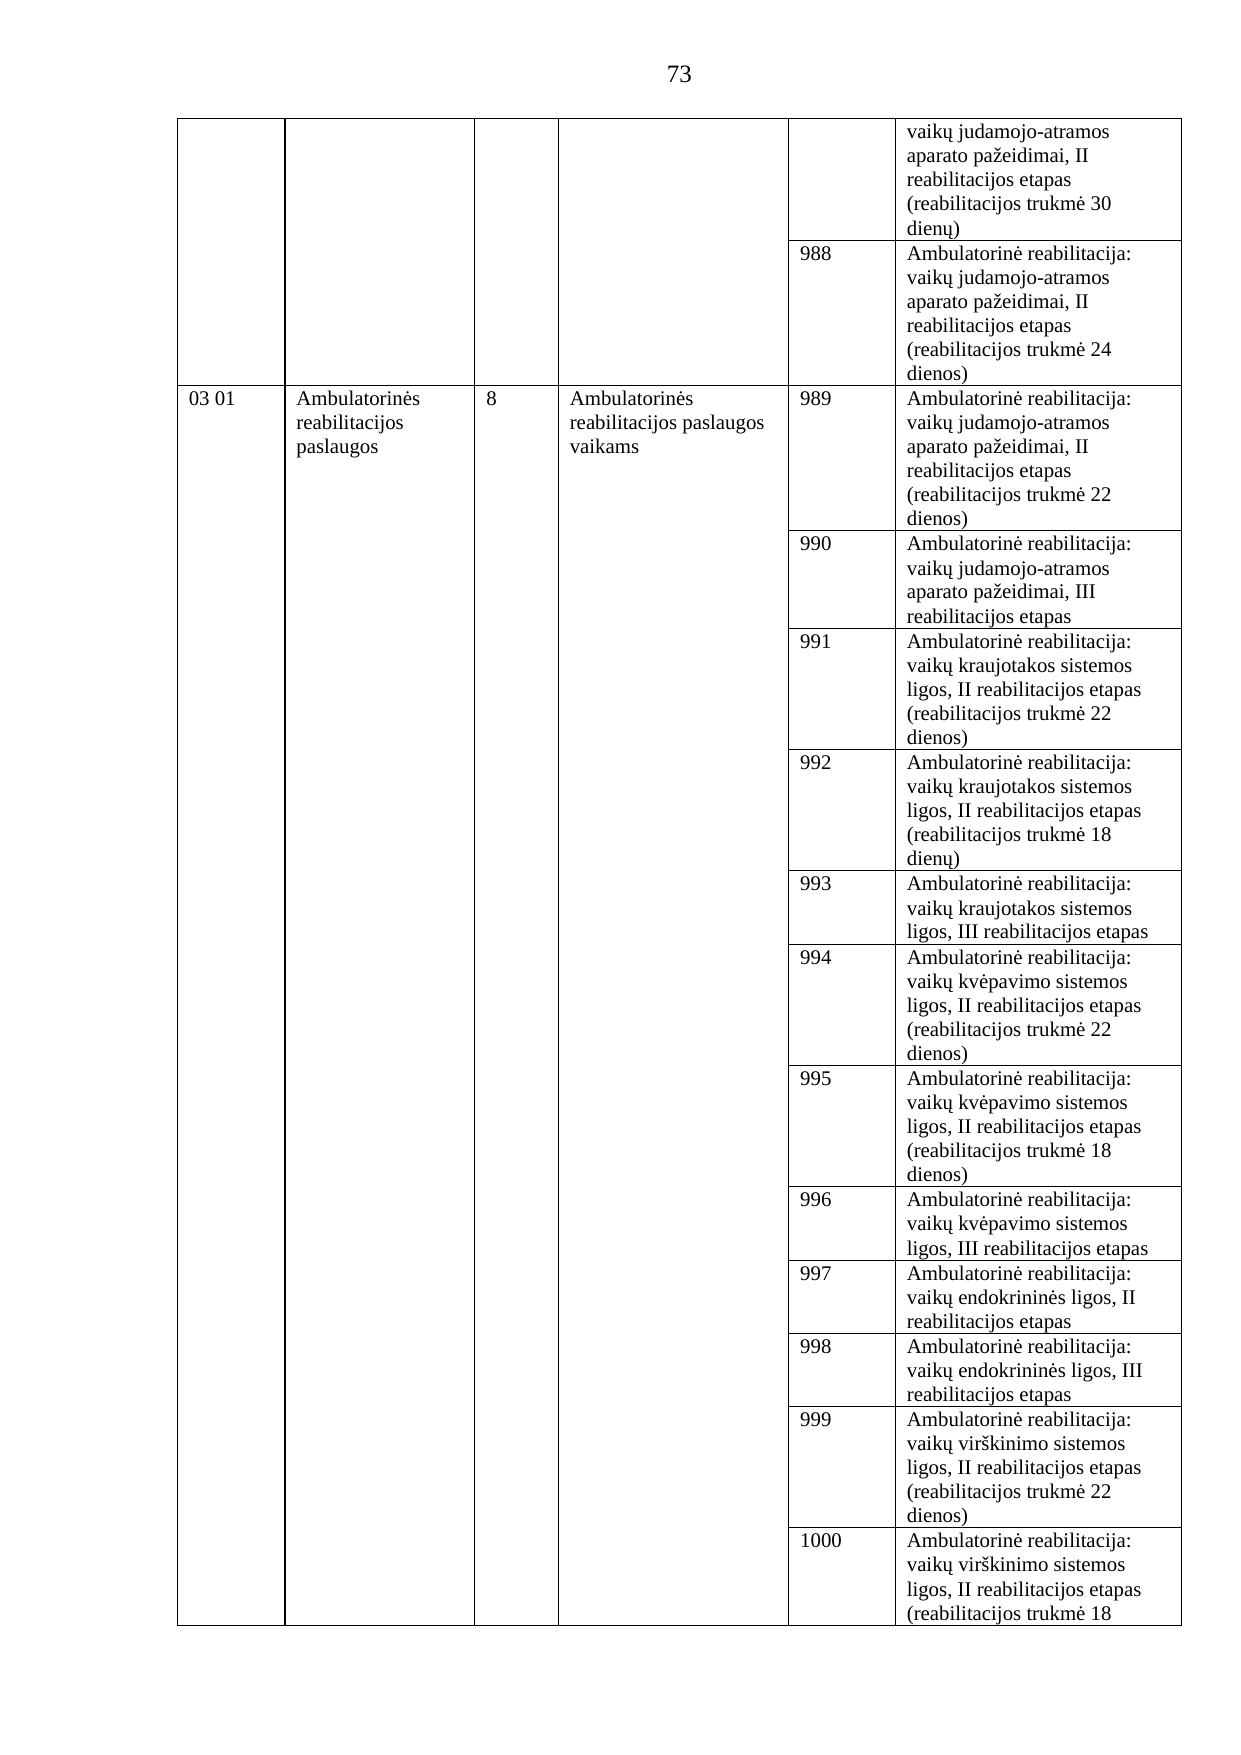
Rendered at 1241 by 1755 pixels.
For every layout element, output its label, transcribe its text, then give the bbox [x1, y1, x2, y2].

table_cell Ambulatorinė reabilitacija: vaikų judamojo-atramos aparato pažeidimai, III reabilitacijos etapas [896, 531, 1181, 628]
table_cell 989 [789, 386, 895, 530]
table_cell 994 [789, 945, 895, 1065]
table_cell Ambulatorinė reabilitacija: vaikų virškinimo sistemos ligos, II reabilitacijos etapas (reabilitacijos trukmė 22 dienos) [896, 1407, 1181, 1527]
table_cell 03 01 [178, 386, 284, 1624]
table_cell 995 [789, 1066, 895, 1186]
table_cell [178, 119, 284, 385]
table_cell 990 [789, 531, 895, 628]
table_cell Ambulatorinės reabilitacijos paslaugos vaikams [559, 386, 788, 1624]
table_cell Ambulatorinė reabilitacija: vaikų virškinimo sistemos ligos, II reabilitacijos etapas (reabilitacijos trukmė 18 [896, 1528, 1181, 1624]
table_cell 992 [789, 750, 895, 870]
table_cell 993 [789, 871, 895, 943]
table_cell vaikų judamojo-atramos aparato pažeidimai, II reabilitacijos etapas (reabilitacijos trukmė 30 dienų) [896, 119, 1181, 239]
table_cell Ambulatorinė reabilitacija: vaikų kvėpavimo sistemos ligos, II reabilitacijos etapas (reabilitacijos trukmė 18 dienos) [896, 1066, 1181, 1186]
table_cell 997 [789, 1261, 895, 1333]
table_cell 8 [475, 386, 558, 1624]
table_cell 996 [789, 1187, 895, 1259]
table_cell Ambulatorinė reabilitacija: vaikų endokrininės ligos, II reabilitacijos etapas [896, 1261, 1181, 1333]
table_cell Ambulatorinė reabilitacija: vaikų kraujotakos sistemos ligos, III reabilitacijos etapas [896, 871, 1181, 943]
table_cell 991 [789, 629, 895, 749]
table_cell 998 [789, 1334, 895, 1406]
table_cell [789, 119, 895, 239]
table_cell [286, 119, 474, 385]
table_cell 999 [789, 1407, 895, 1527]
table_cell Ambulatorinė reabilitacija: vaikų kvėpavimo sistemos ligos, III reabilitacijos etapas [896, 1187, 1181, 1259]
table_cell 1000 [789, 1528, 895, 1624]
table_cell 988 [789, 241, 895, 385]
table_cell [475, 119, 558, 385]
table_cell Ambulatorinė reabilitacija: vaikų kraujotakos sistemos ligos, II reabilitacijos etapas (reabilitacijos trukmė 22 dienos) [896, 629, 1181, 749]
table_cell Ambulatorinės reabilitacijos paslaugos [286, 386, 474, 1624]
table_cell Ambulatorinė reabilitacija: vaikų judamojo-atramos aparato pažeidimai, II reabilitacijos etapas (reabilitacijos trukmė 22 dienos) [896, 386, 1181, 530]
table_cell Ambulatorinė reabilitacija: vaikų kraujotakos sistemos ligos, II reabilitacijos etapas (reabilitacijos trukmė 18 dienų) [896, 750, 1181, 870]
table_cell Ambulatorinė reabilitacija: vaikų endokrininės ligos, III reabilitacijos etapas [896, 1334, 1181, 1406]
table_cell [559, 119, 788, 385]
table_cell Ambulatorinė reabilitacija: vaikų kvėpavimo sistemos ligos, II reabilitacijos etapas (reabilitacijos trukmė 22 dienos) [896, 945, 1181, 1065]
table_cell Ambulatorinė reabilitacija: vaikų judamojo-atramos aparato pažeidimai, II reabilitacijos etapas (reabilitacijos trukmė 24 dienos) [896, 241, 1181, 385]
